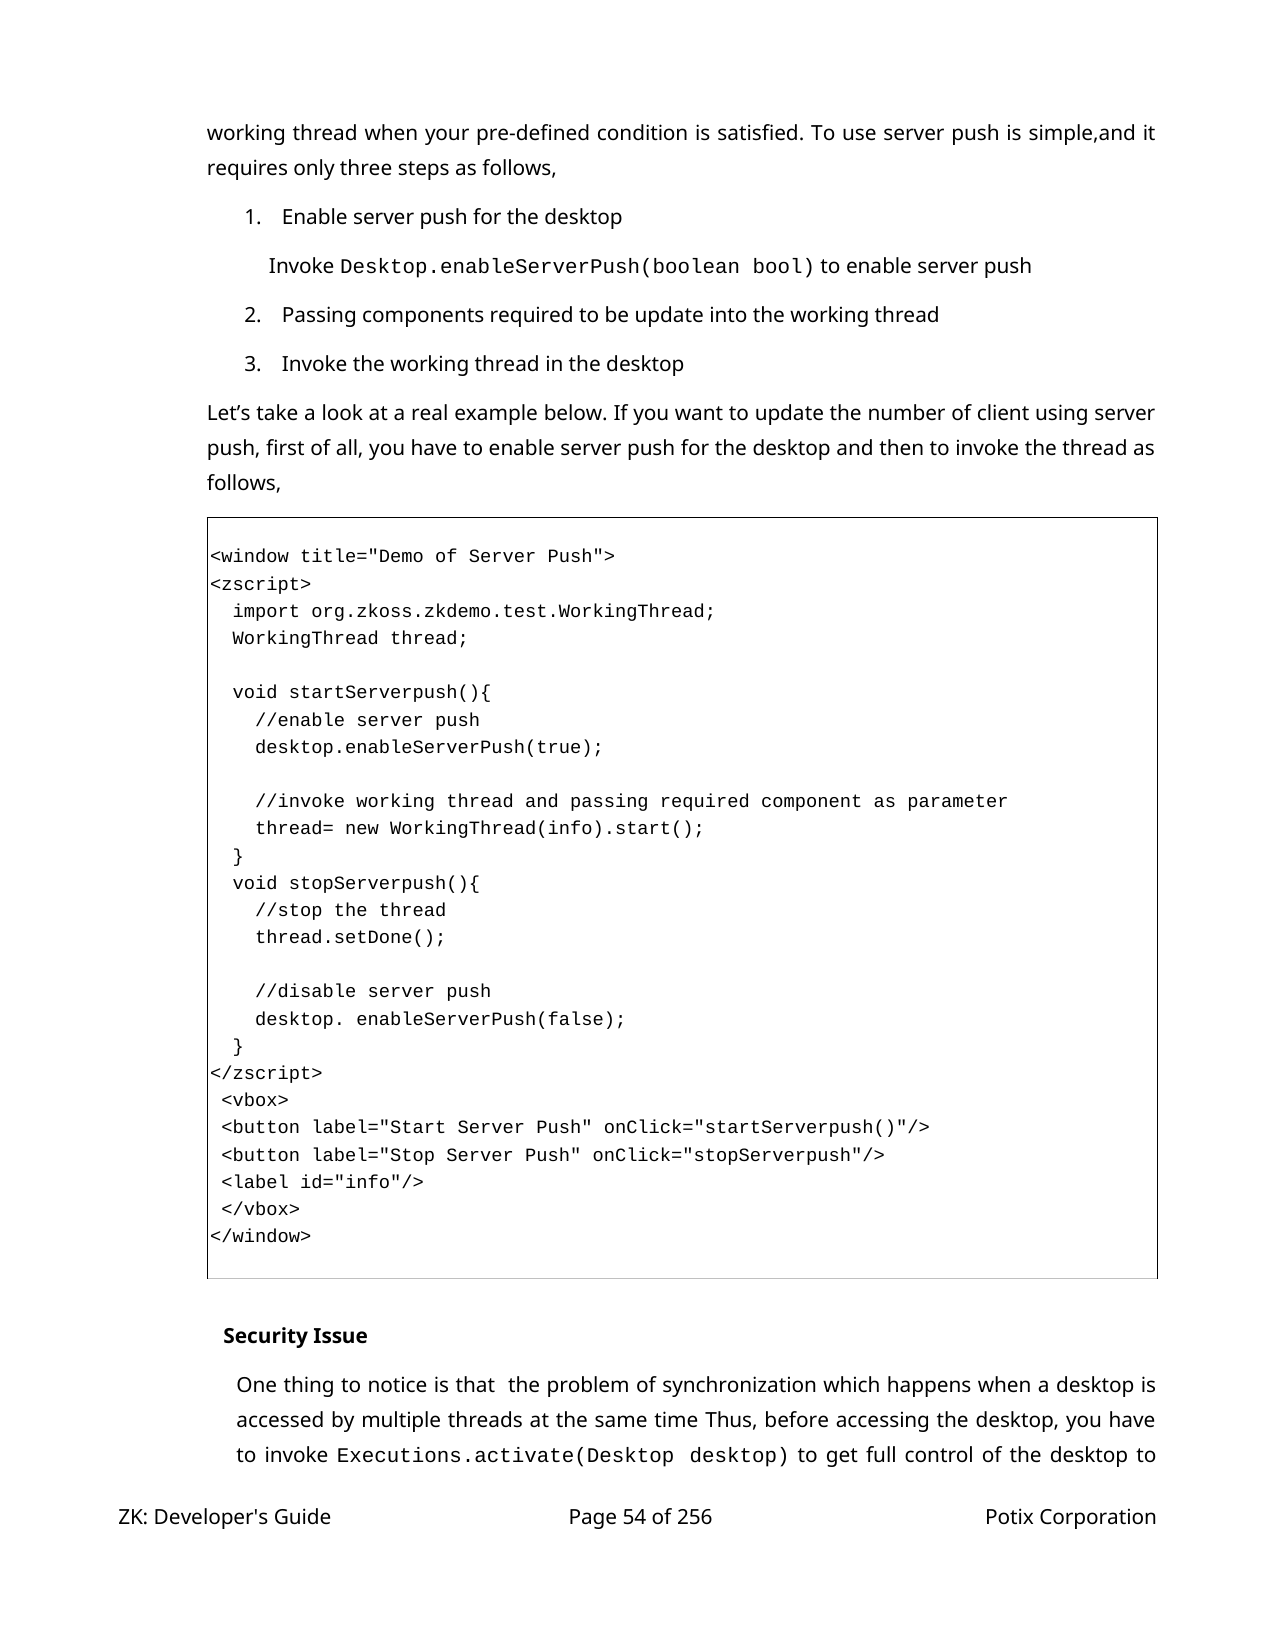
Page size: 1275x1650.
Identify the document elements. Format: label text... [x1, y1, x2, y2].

text <vbox> [208, 1088, 1157, 1112]
text thread= new WorkingThread(info).start(); [208, 816, 1157, 841]
text working thread when your pre-defined condition is satisfied. To use server push is simple,and it requires only three steps as follows, [207, 118, 1157, 182]
text <label id="info"/> [208, 1170, 1157, 1194]
text <button label="Stop Server Push" onClick="stopServerpush"/> [208, 1142, 1157, 1167]
text </window> [208, 1224, 1157, 1248]
text } [208, 1034, 1157, 1058]
text <button label="Start Server Push" onClick="startServerpush()"/> [208, 1115, 1157, 1139]
text } [208, 843, 1157, 868]
list Passing components required to be update into the working thread [244, 300, 1157, 328]
text thread.setDone(); [208, 925, 1157, 949]
text void startServerpush(){ [208, 680, 1157, 704]
list Invoke the working thread in the desktop [244, 349, 1157, 377]
text //stop the thread [208, 898, 1157, 922]
text //invoke working thread and passing required component as parameter [208, 789, 1157, 813]
list Invoke Desktop.enableServerPush(boolean bool) to enable server push [215, 251, 1157, 279]
text void stopServerpush(){ [208, 871, 1157, 895]
text One thing to notice is that the problem of synchronization which happens when a desktop is accessed by multiple threads at the same time Thus, before accessing the desktop, you have to invoke Executions.activate(Desktop desktop) to get full control of the desktop to [236, 1370, 1157, 1469]
text //disable server push [208, 979, 1157, 1004]
text desktop.enableServerPush(true); [208, 735, 1157, 759]
text Let’s take a look at a real example below. If you want to update the number of client using server push, first of all, you have to enable server push for the desktop and then to invoke the thread as follows, [207, 398, 1157, 497]
list Enable server push for the desktop [244, 202, 1157, 230]
subtitle Security Issue [207, 1321, 1157, 1349]
text <zscript> [208, 572, 1157, 596]
text //enable server push [208, 707, 1157, 732]
text </zscript> [208, 1061, 1157, 1085]
text <window title="Demo of Server Push"> [208, 544, 1157, 569]
text </vbox> [208, 1197, 1157, 1221]
text import org.zkoss.zkdemo.test.WorkingThread; [208, 599, 1157, 623]
text WorkingThread thread; [208, 626, 1157, 650]
text desktop. enableServerPush(false); [208, 1007, 1157, 1031]
